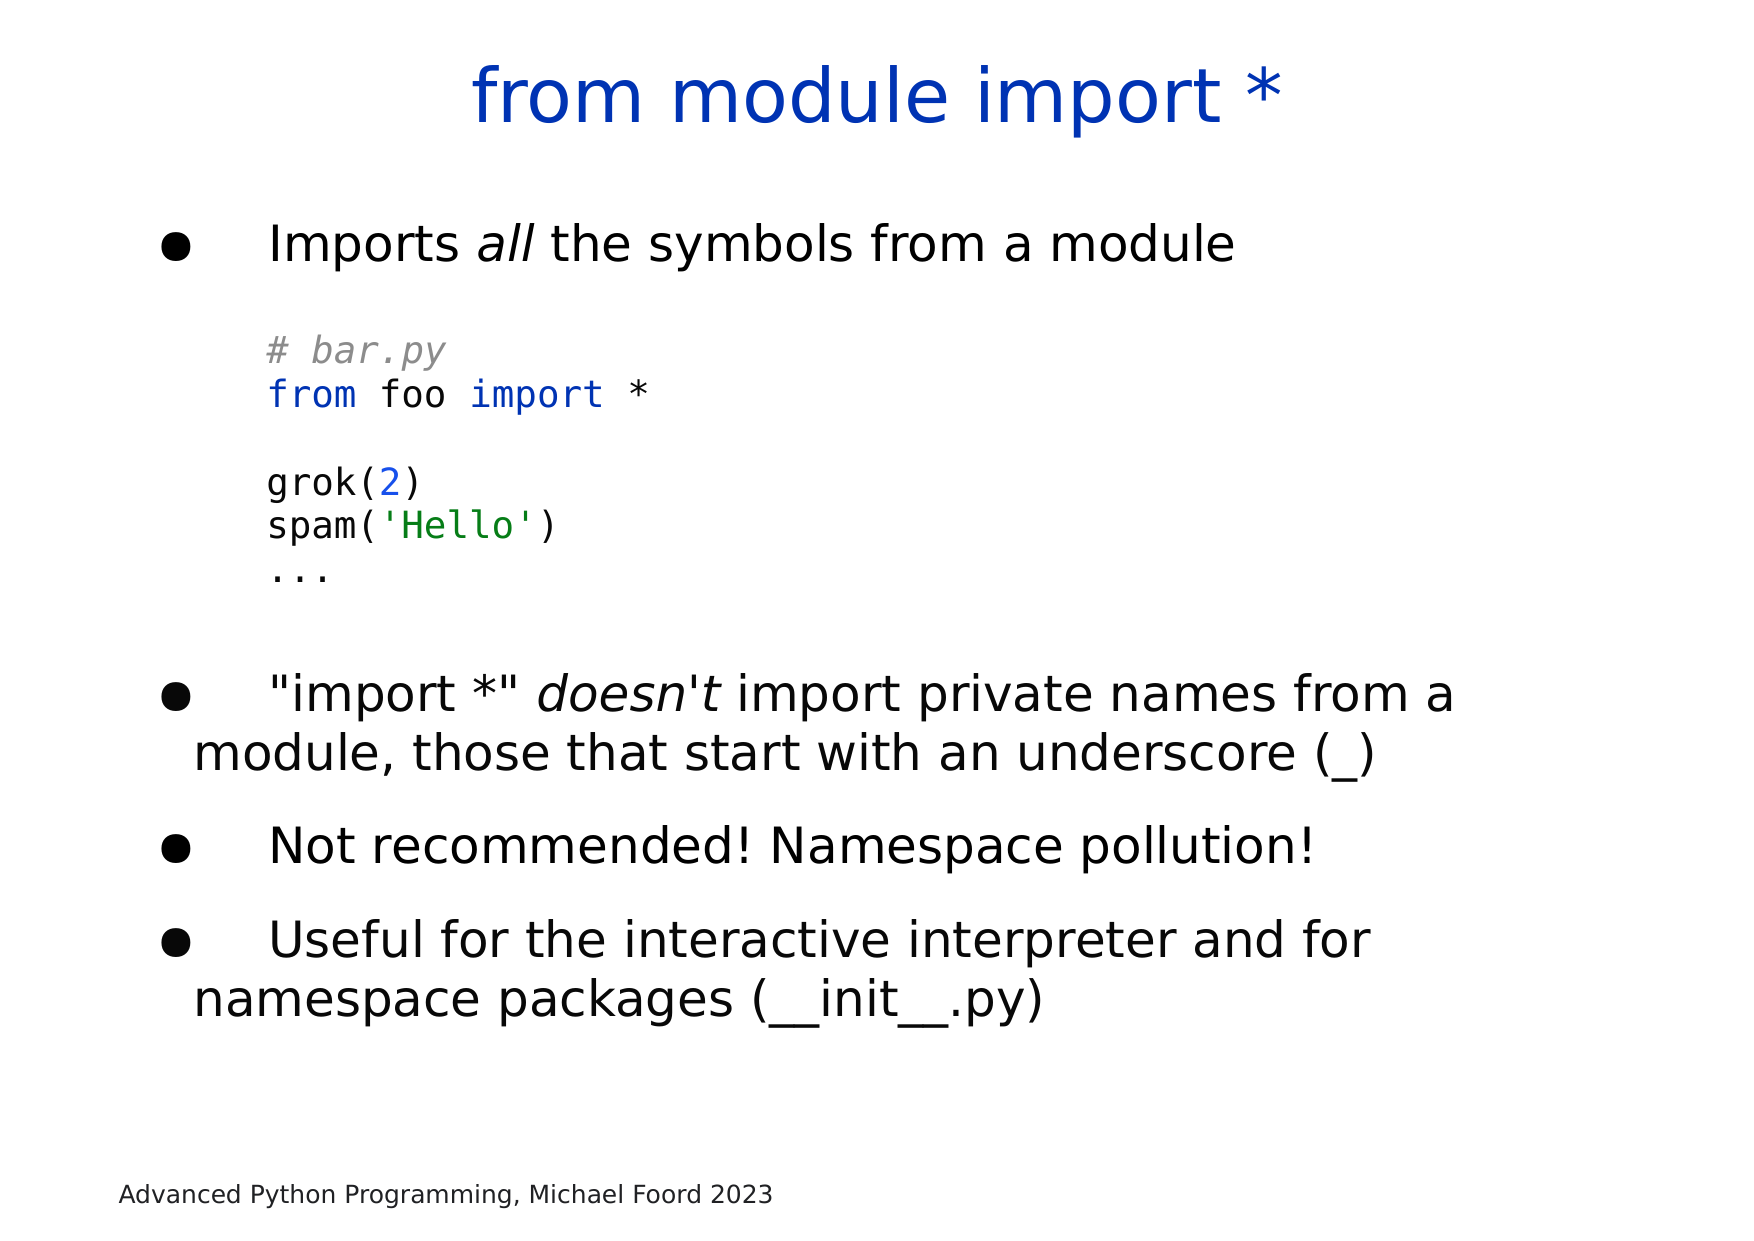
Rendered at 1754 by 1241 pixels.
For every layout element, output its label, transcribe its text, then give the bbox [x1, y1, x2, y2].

list "import *" doesn't import private names from a module, those that start with an underscore (_) [156, 665, 1636, 782]
text # bar.py from foo import * grok(2) spam('Hello') ... [266, 329, 1636, 591]
list Not recommended! Namespace pollution! [156, 817, 1636, 876]
text from module import * [118, 53, 1636, 140]
list Useful for the interactive interpreter and for namespace packages (__init__.py) [156, 911, 1636, 1028]
list Imports all the symbols from a module [156, 214, 1636, 273]
